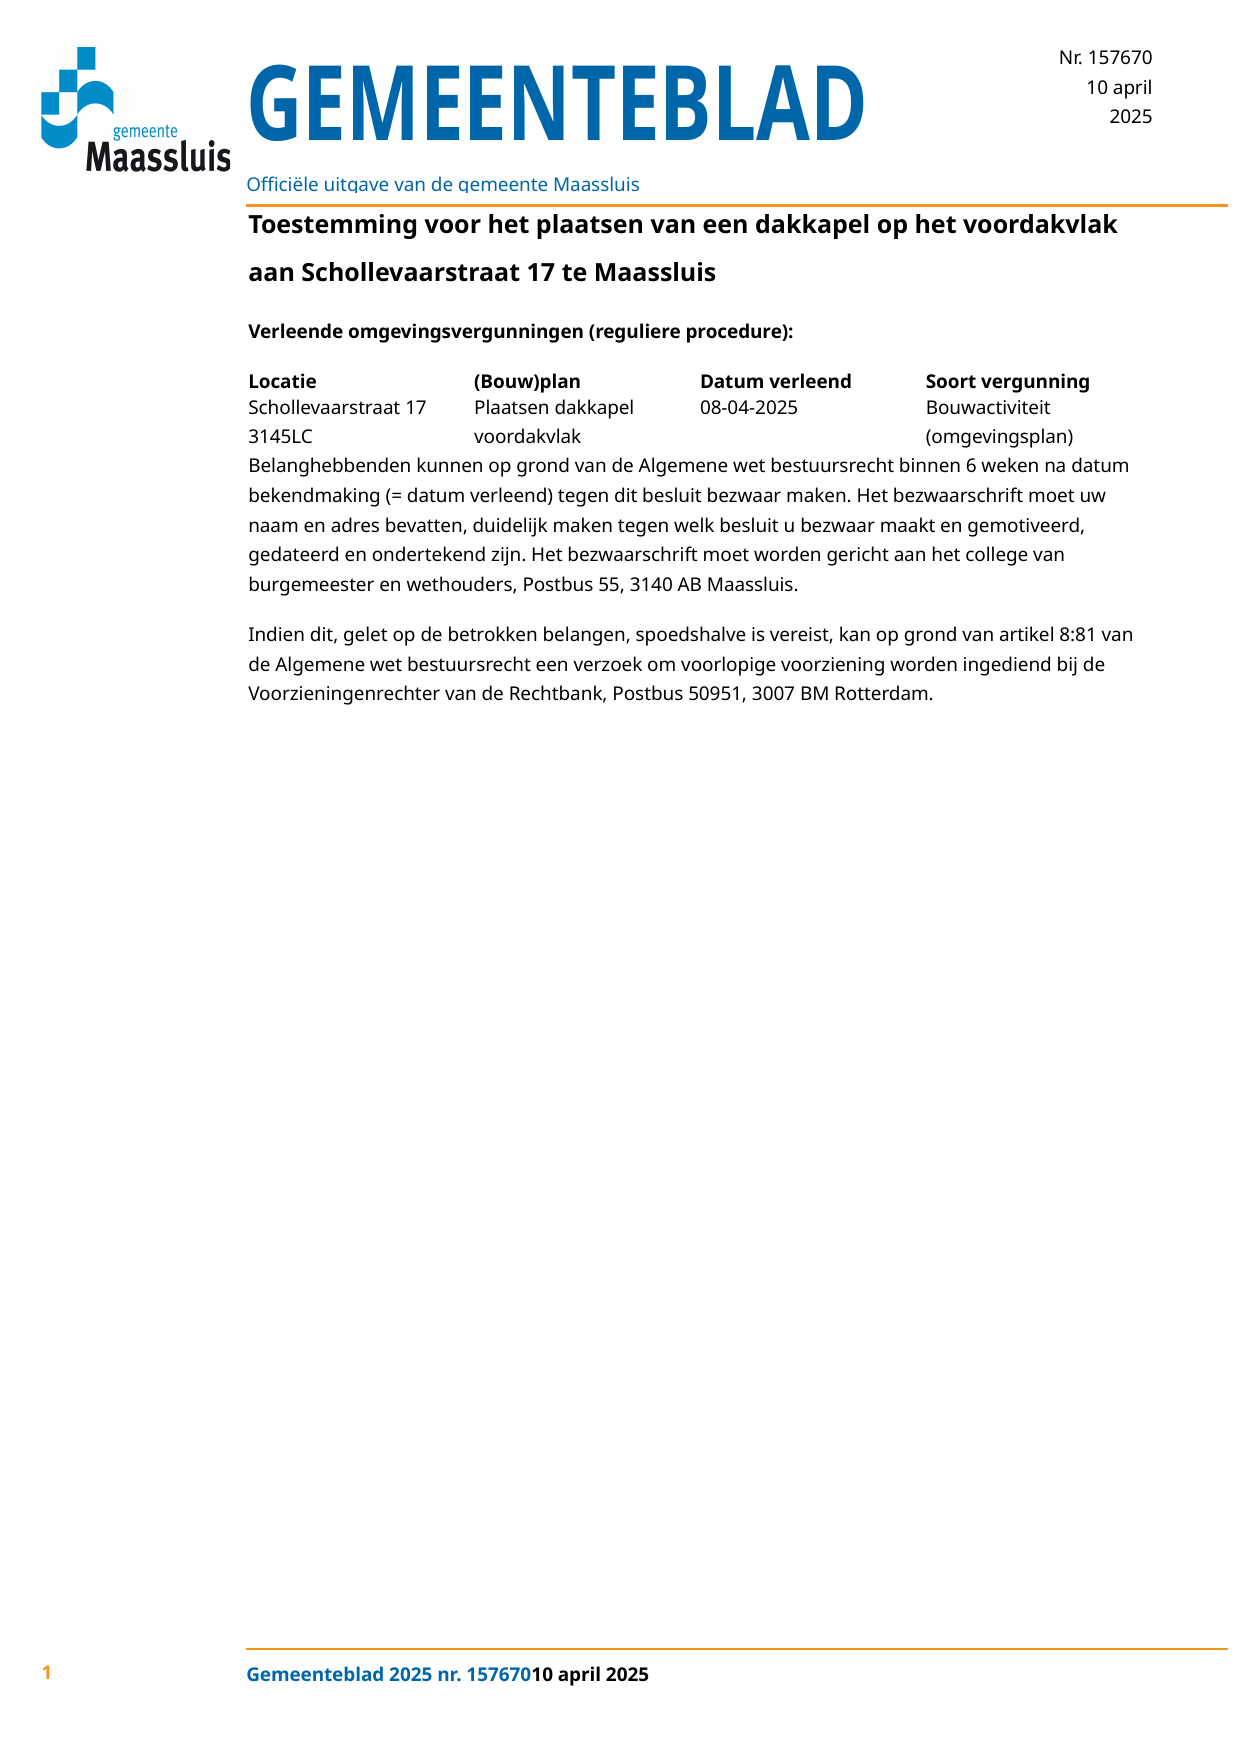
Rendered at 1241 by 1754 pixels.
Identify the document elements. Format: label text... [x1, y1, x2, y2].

table_cell Plaatsen dakkapel voordakvlak [474, 394, 700, 449]
table_cell 08-04-2025 [700, 394, 926, 449]
picture [41, 47, 77, 92]
table_header Locatie [248, 369, 474, 394]
table_header Datum verleend [700, 369, 926, 394]
text Belanghebbenden kunnen op grond van de Algemene wet bestuursrecht binnen 6 weken na datum bekendmaking (= datum verleend) tegen dit besluit bezwaar maken. Het bezwaarschrift moet uw naam en adres bevatten, duidelijk maken tegen welk besluit u bezwaar maakt en gemotiveerd, gedateerd en ondertekend zijn. Het bezwaarschrift moet worden gericht aan het college van burgemeester en wethouders, Postbus 55, 3140 AB Maassluis. [248, 453, 1152, 597]
text Toestemming voor het plaatsen van een dakkapel op het voordakvlak aan Schollevaarstraat 17 te Maassluis [248, 207, 1152, 288]
table_cell Schollevaarstraat 17 3145LC [248, 394, 474, 449]
table_cell Bouwactiviteit (omgevingsplan) [926, 394, 1152, 449]
picture [41, 47, 231, 172]
table_header (Bouw)plan [474, 369, 700, 394]
text Verleende omgevingsvergunningen (reguliere procedure): [248, 318, 1152, 344]
table_header Soort vergunning [926, 369, 1152, 394]
text Indien dit, gelet op de betrokken belangen, spoedshalve is vereist, kan op grond van artikel 8:81 van de Algemene wet bestuursrecht een verzoek om voorlopige voorziening worden ingediend bij de Voorzieningenrechter van de Rechtbank, Postbus 50951, 3007 BM Rotterdam. [248, 621, 1152, 706]
